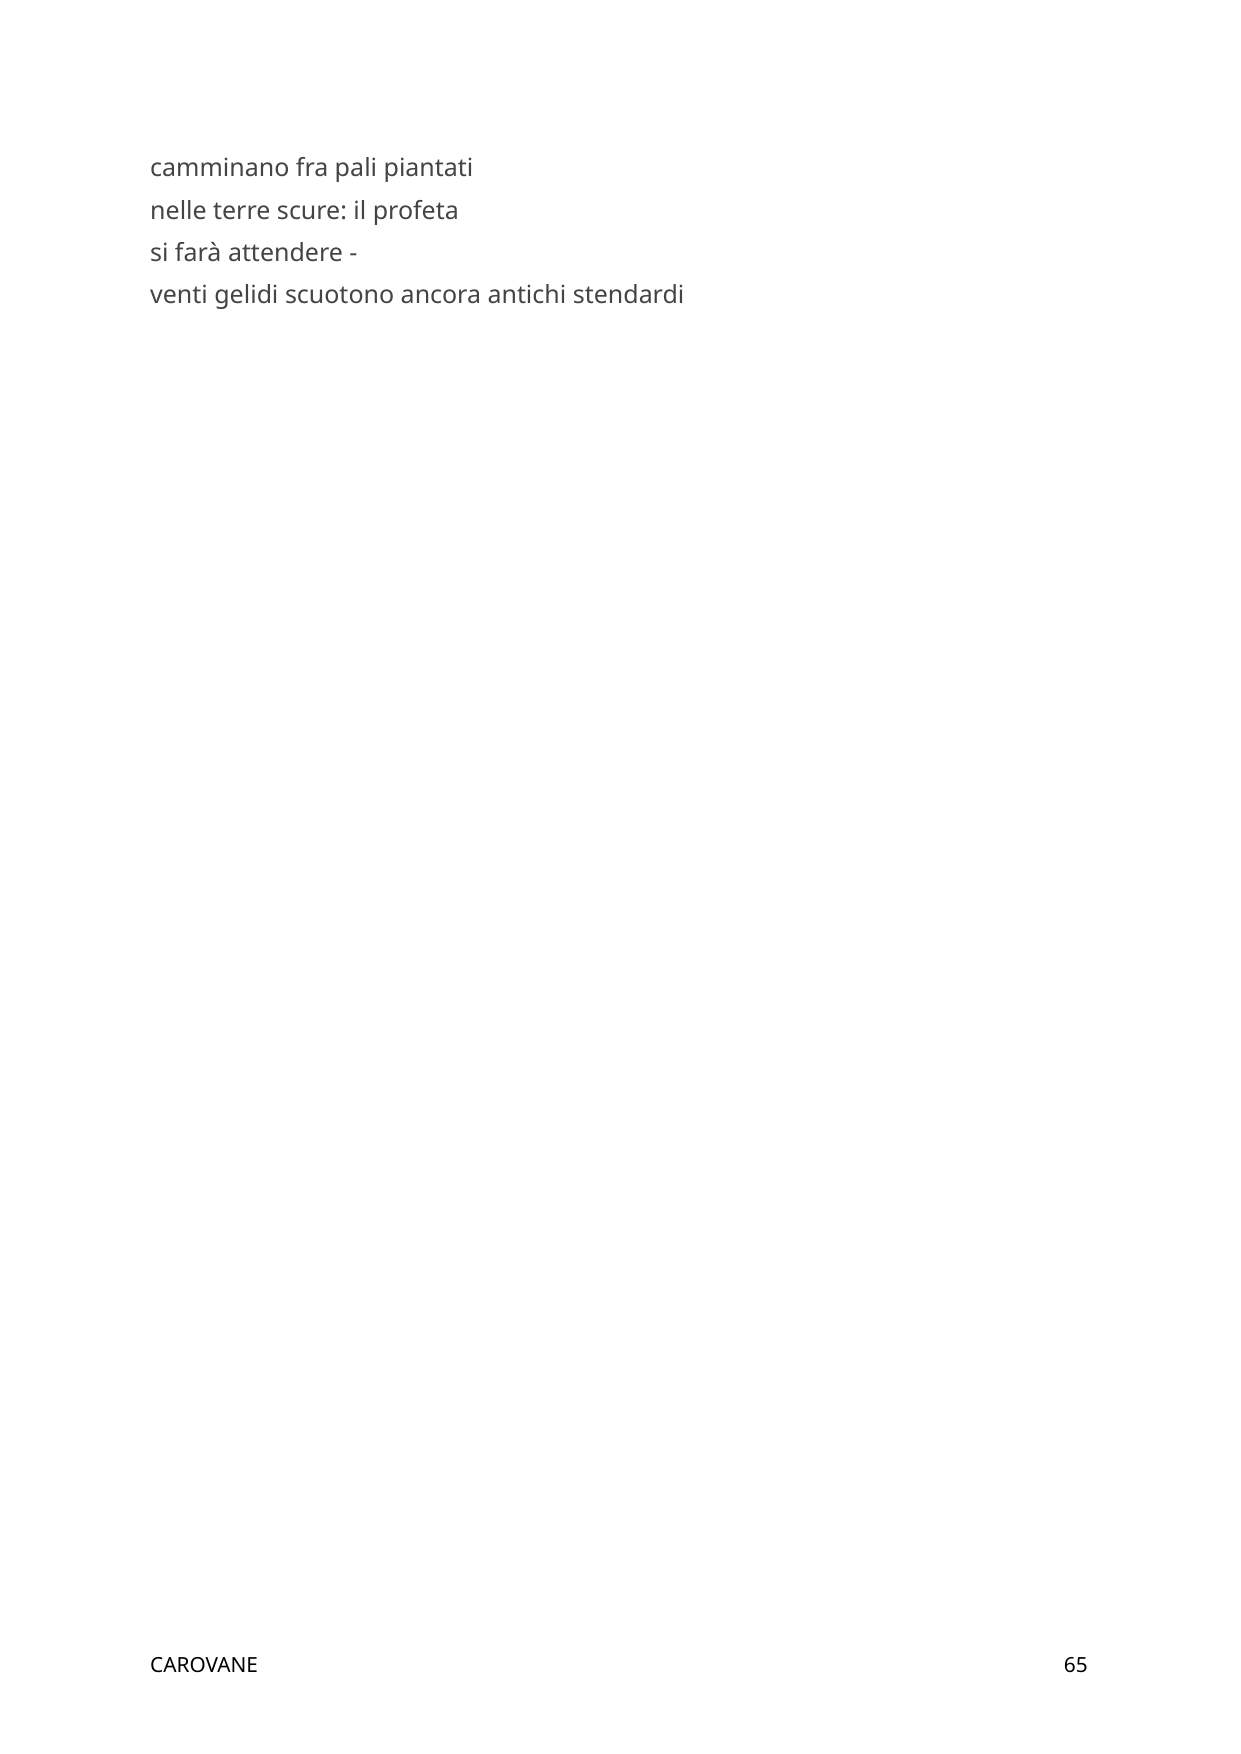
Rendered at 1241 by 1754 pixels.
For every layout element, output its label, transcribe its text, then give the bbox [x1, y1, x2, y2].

text venti gelidi scuotono ancora antichi stendardi [150, 277, 1090, 311]
text camminano fra pali piantati [150, 150, 1090, 184]
text nelle terre scure: il profeta [150, 192, 1090, 226]
text si farà attendere - [150, 235, 1090, 269]
